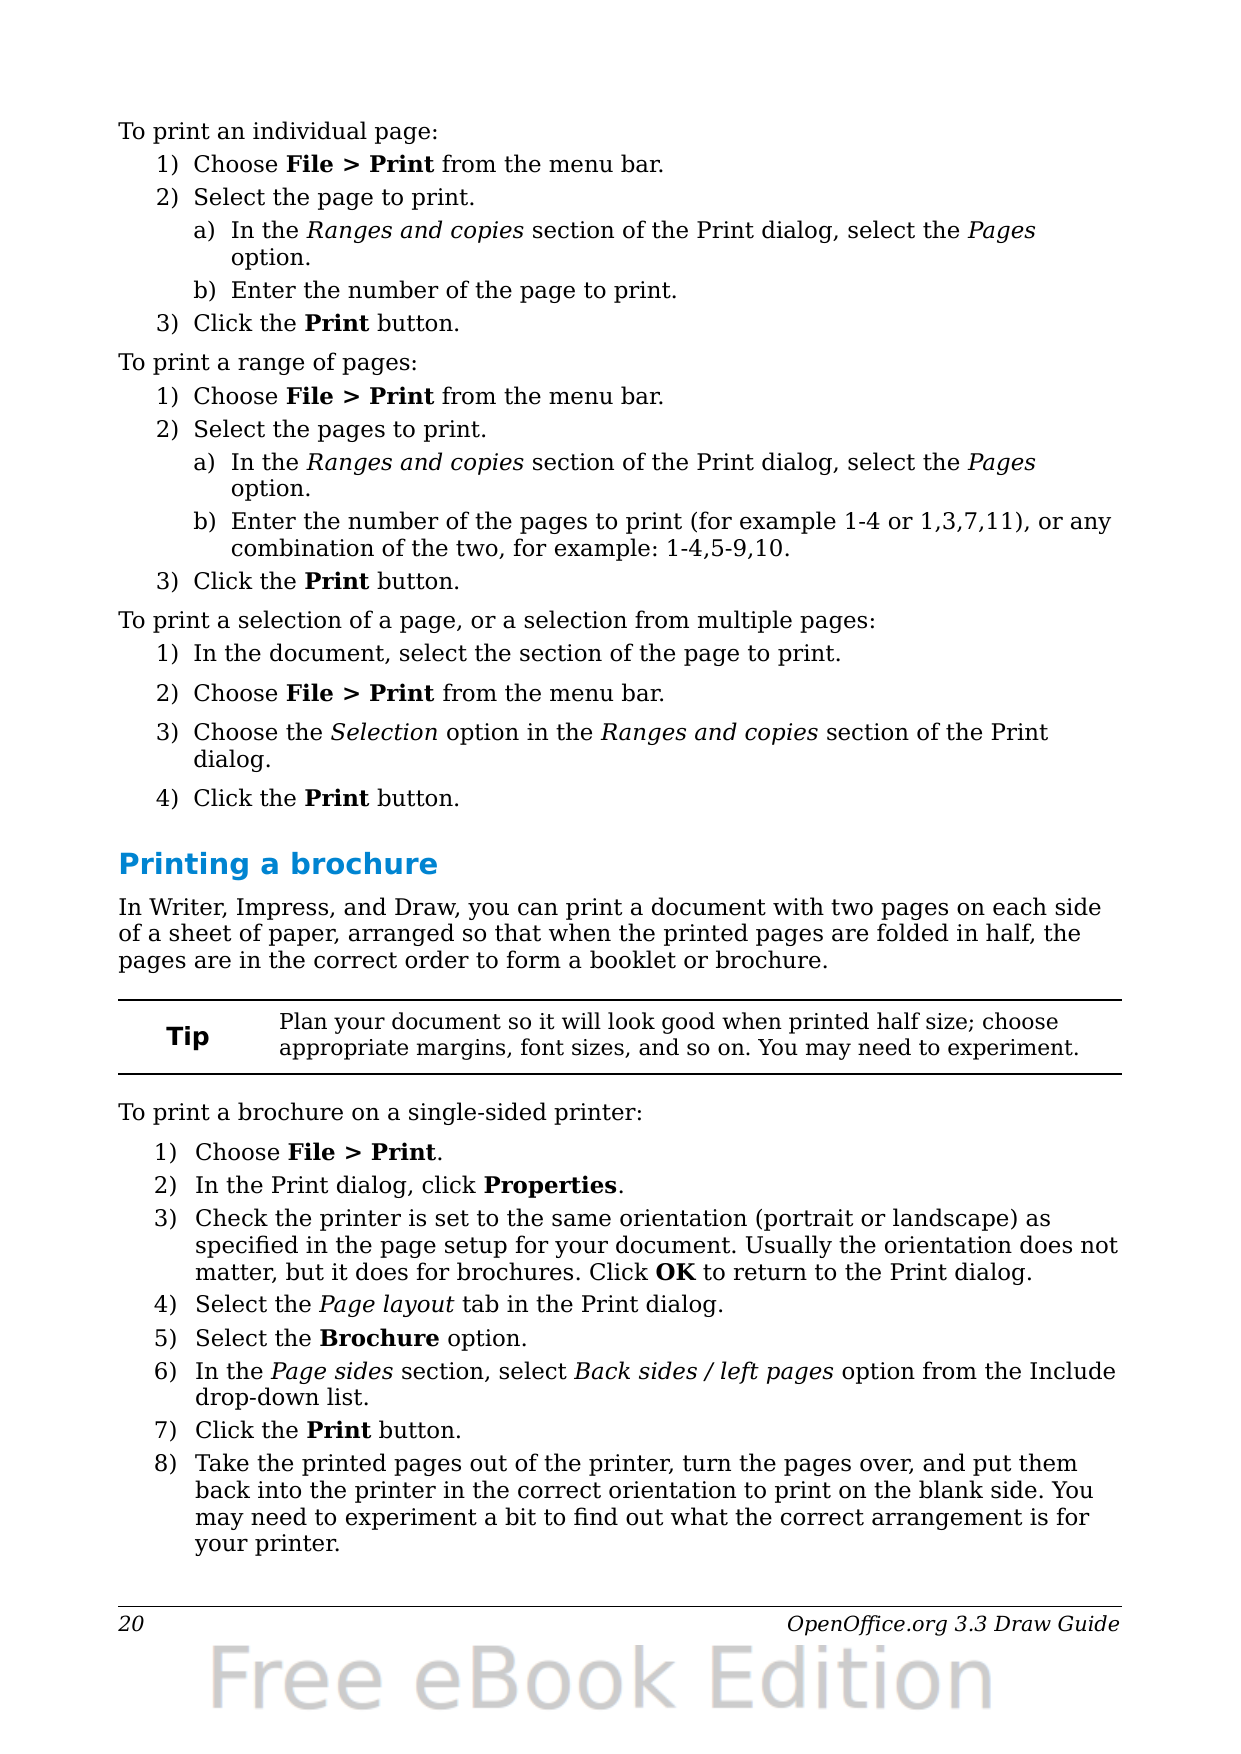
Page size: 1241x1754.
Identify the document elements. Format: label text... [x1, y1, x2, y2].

list Click the Print button. [156, 310, 1122, 337]
text In Writer, Impress, and Draw, you can print a document with two pages on each side of a sheet of paper, arranged so that when the printed pages are folded in half, the pages are in the correct order to form a booklet or brochure. [118, 894, 1122, 974]
list In the document, select the section of the page to print. [156, 640, 1122, 667]
list Choose the Selection option in the Ranges and copies section of the Print dialog. [156, 719, 1122, 772]
list Click the Print button. [156, 785, 1122, 812]
list Enter the number of the pages to print (for example 1-4 or 1,3,7,11), or any combination of the two, for example: 1-4,5-9,10. [193, 508, 1122, 562]
list Take the printed pages out of the printer, turn the pages over, and put them back into the printer in the correct orientation to print on the blank side. You may need to experiment a bit to find out what the correct arrangement is for your printer. [177, 1451, 1122, 1557]
list Select the Page layout tab in the Print dialog. [177, 1292, 1122, 1318]
subtitle Printing a brochure [118, 847, 1122, 881]
list In the Ranges and copies section of the Print dialog, select the Pages option. [193, 217, 1122, 271]
list To print a selection of a page, or a selection from multiple pages: [118, 607, 1122, 634]
table_header Tip [118, 1001, 257, 1073]
list Select the Brochure option. [177, 1324, 1122, 1352]
list To print an individual page: [118, 118, 1122, 145]
list Check the printer is set to the same orientation (portrait or landscape) as specified in the page setup for your document. Usually the orientation does not matter, but it does for brochures. Click OK to return to the Print dialog. [177, 1205, 1122, 1285]
list Enter the number of the page to print. [193, 277, 1122, 304]
list Choose File > Print from the menu bar. [156, 382, 1122, 409]
list Choose File > Print. [177, 1139, 1122, 1166]
picture [207, 1645, 994, 1713]
list To print a range of pages: [118, 349, 1122, 376]
list In the Ranges and copies section of the Print dialog, select the Pages option. [193, 449, 1122, 502]
list Choose File > Print from the menu bar. [156, 679, 1122, 707]
list Click the Print button. [177, 1417, 1122, 1444]
list Click the Print button. [156, 568, 1122, 595]
list Select the page to print. [156, 184, 1122, 211]
list In the Page sides section, select Back sides / left pages option from the Include drop-down list. [177, 1358, 1122, 1411]
table_header Plan your document so it will look good when printed half size; choose appropriate margins, font sizes, and so on. You may need to experiment. [258, 1001, 1122, 1073]
list Choose File > Print from the menu bar. [156, 151, 1122, 178]
list Select the pages to print. [156, 416, 1122, 442]
text To print a brochure on a single-sided printer: [118, 1099, 1122, 1126]
list In the Print dialog, click Properties. [177, 1172, 1122, 1199]
